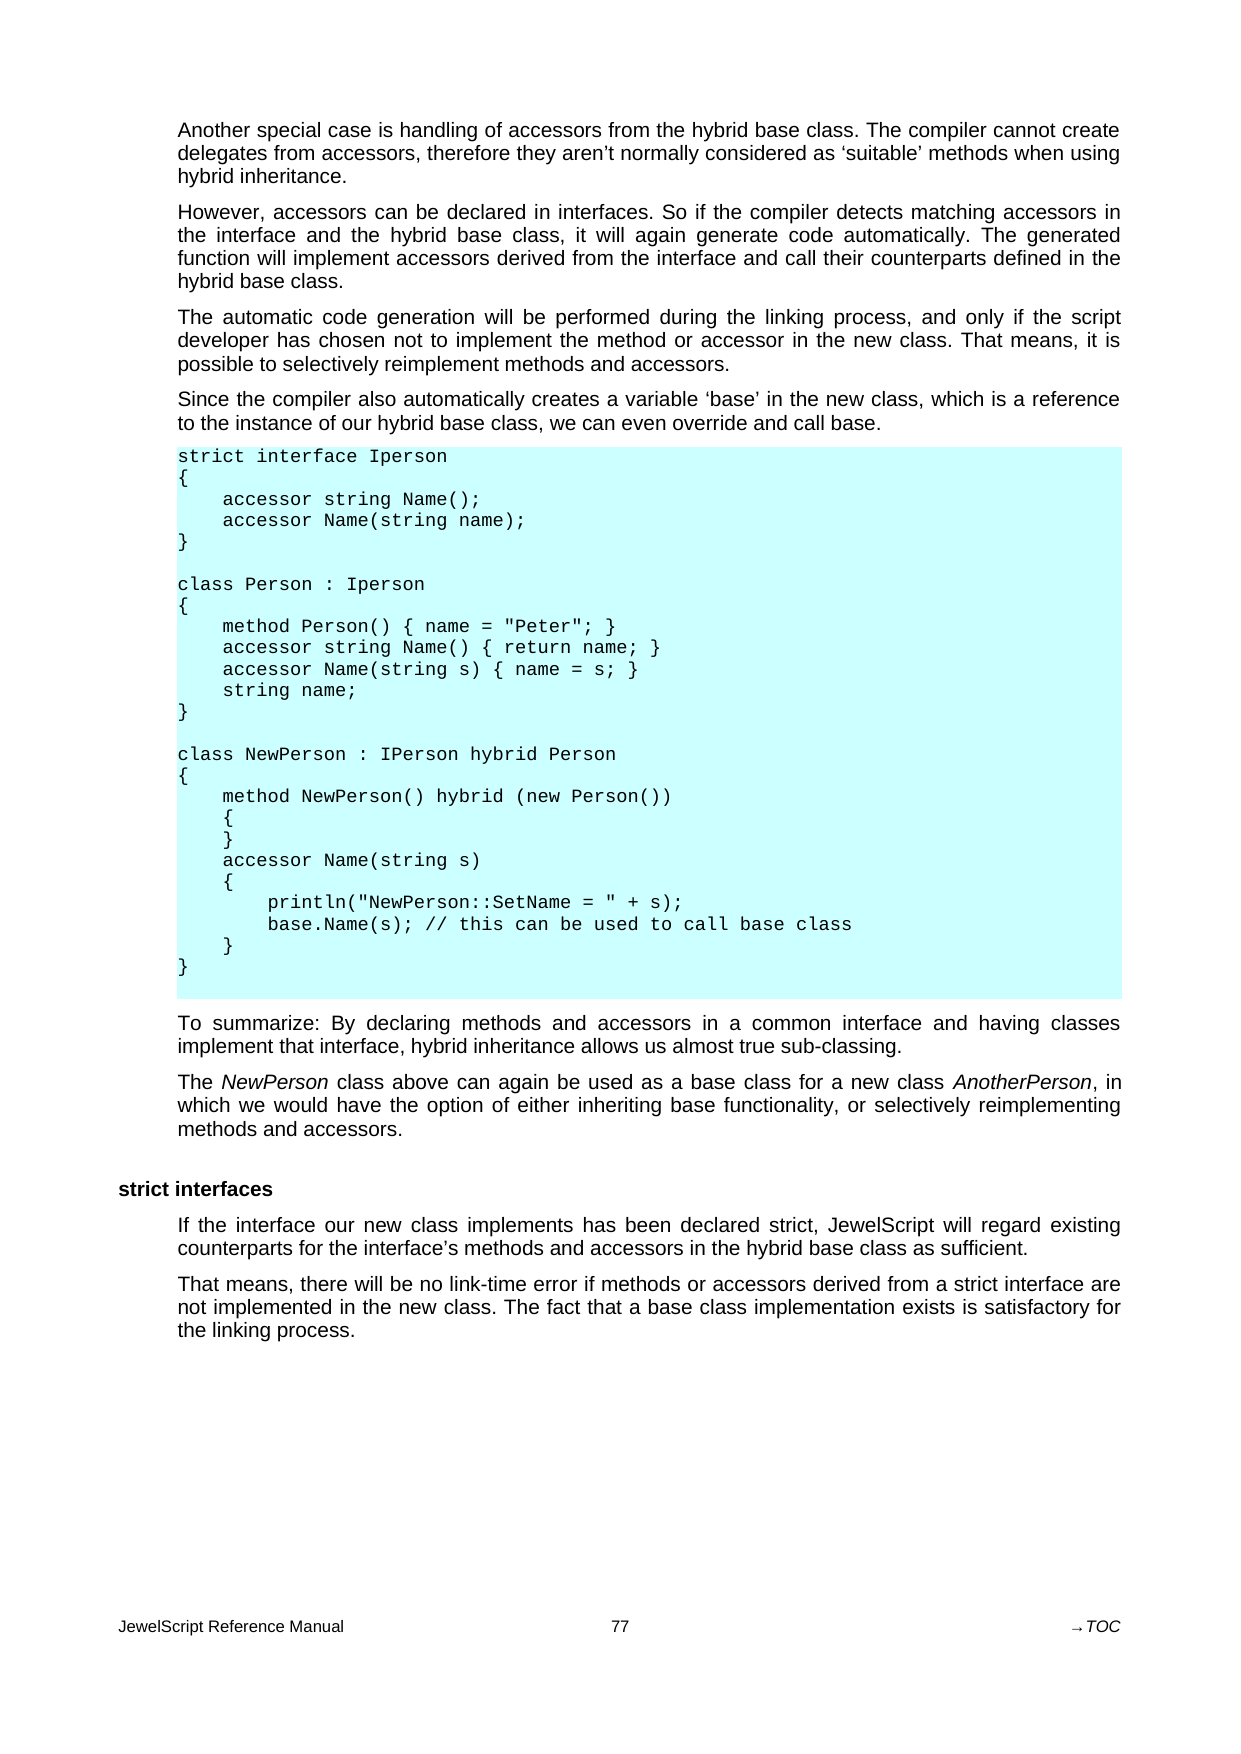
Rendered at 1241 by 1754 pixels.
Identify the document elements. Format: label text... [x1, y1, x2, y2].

text strict interface Iperson { accessor string Name(); accessor Name(string name); } class Person : Iperson { method Person() { name = "Peter"; } accessor string Name() { return name; } accessor Name(string s) { name = s; } string name; } class NewPerson : IPerson hybrid Person { method NewPerson() hybrid (new Person()) { } accessor Name(string s) { println("NewPerson::SetName = " + s); base.Name(s); // this can be used to call base class } } [177, 447, 1122, 999]
text To summarize: By declaring methods and accessors in a common interface and having classes implement that interface, hybrid inheritance allows us almost true sub-classing. [177, 1012, 1122, 1058]
text The automatic code generation will be performed during the linking process, and only if the script developer has chosen not to implement the method or accessor in the new class. That means, it is possible to selectively reimplement methods and accessors. [177, 306, 1122, 375]
text That means, there will be no link-time error if methods or accessors derived from a strict interface are not implemented in the new class. The fact that a base class implementation exists is satisfactory for the linking process. [177, 1273, 1122, 1342]
text Since the compiler also automatically creates a variable ‘base’ in the new class, which is a reference to the instance of our hybrid base class, we can even override and call base. [177, 388, 1122, 434]
text If the interface our new class implements has been declared strict, JewelScript will regard existing counterparts for the interface’s methods and accessors in the hybrid base class as sufficient. [177, 1214, 1122, 1260]
text The NewPerson class above can again be used as a base class for a new class AnotherPerson, in which we would have the option of either inheriting base functionality, or selectively reimplementing methods and accessors. [177, 1071, 1122, 1140]
text However, accessors can be declared in interfaces. So if the compiler detects matching accessors in the interface and the hybrid base class, it will again generate code automatically. The generated function will implement accessors derived from the interface and call their counterparts defined in the hybrid base class. [177, 200, 1122, 293]
subtitle strict interfaces [118, 1178, 1122, 1201]
text Another special case is handling of accessors from the hybrid base class. The compiler cannot create delegates from accessors, therefore they aren’t normally considered as ‘suitable’ methods when using hybrid inheritance. [177, 118, 1122, 188]
